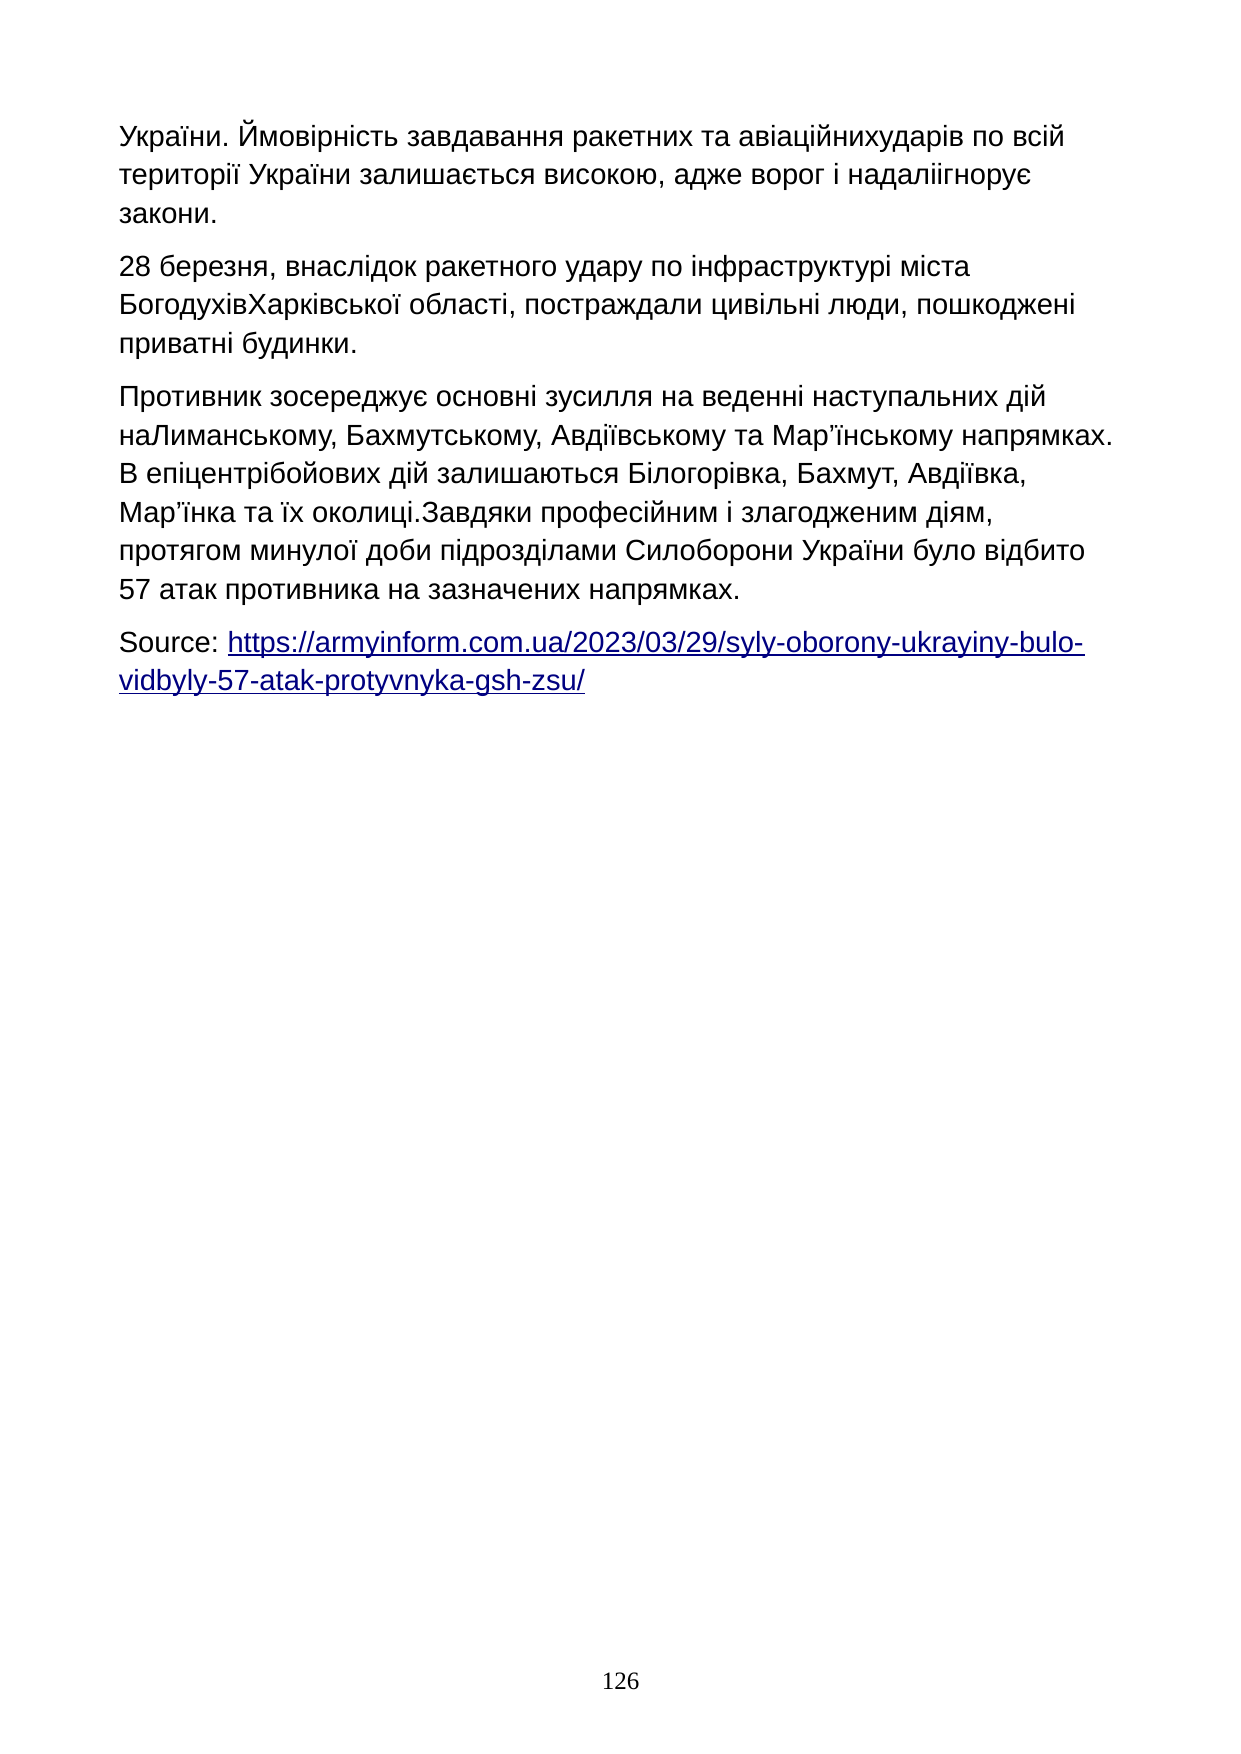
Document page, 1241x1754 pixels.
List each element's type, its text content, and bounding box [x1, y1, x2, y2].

text 28 березня, внаслідок ракетного удару по інфраструктурі міста БогодухівХарківської області, постраждали цивільні люди, пошкоджені приватні будинки. [118, 249, 1122, 359]
text України. Ймовірність завдавання ракетних та авіаційнихударів по всій території України залишається високою, адже ворог і надаліігнорує закони. [118, 118, 1122, 229]
text Противник зосереджує основні зусилля на веденні наступальних дій наЛиманському, Бахмутському, Авдіївському та Мар’їнському напрямках. В епіцентрібойових дій залишаються Білогорівка, Бахмут, Авдіївка, Мар’їнка та їх околиці.Завдяки професійним і злагодженим діям, протягом минулої доби підрозділами Силоборони України було відбито 57 атак противника на зазначених напрямках. [118, 379, 1122, 605]
text Source: https://armyinform.com.ua/2023/03/29/syly-oborony-ukrayiny-bulo-vidbyly-57-atak-protyvnyka-gsh-zsu/ [118, 625, 1122, 697]
